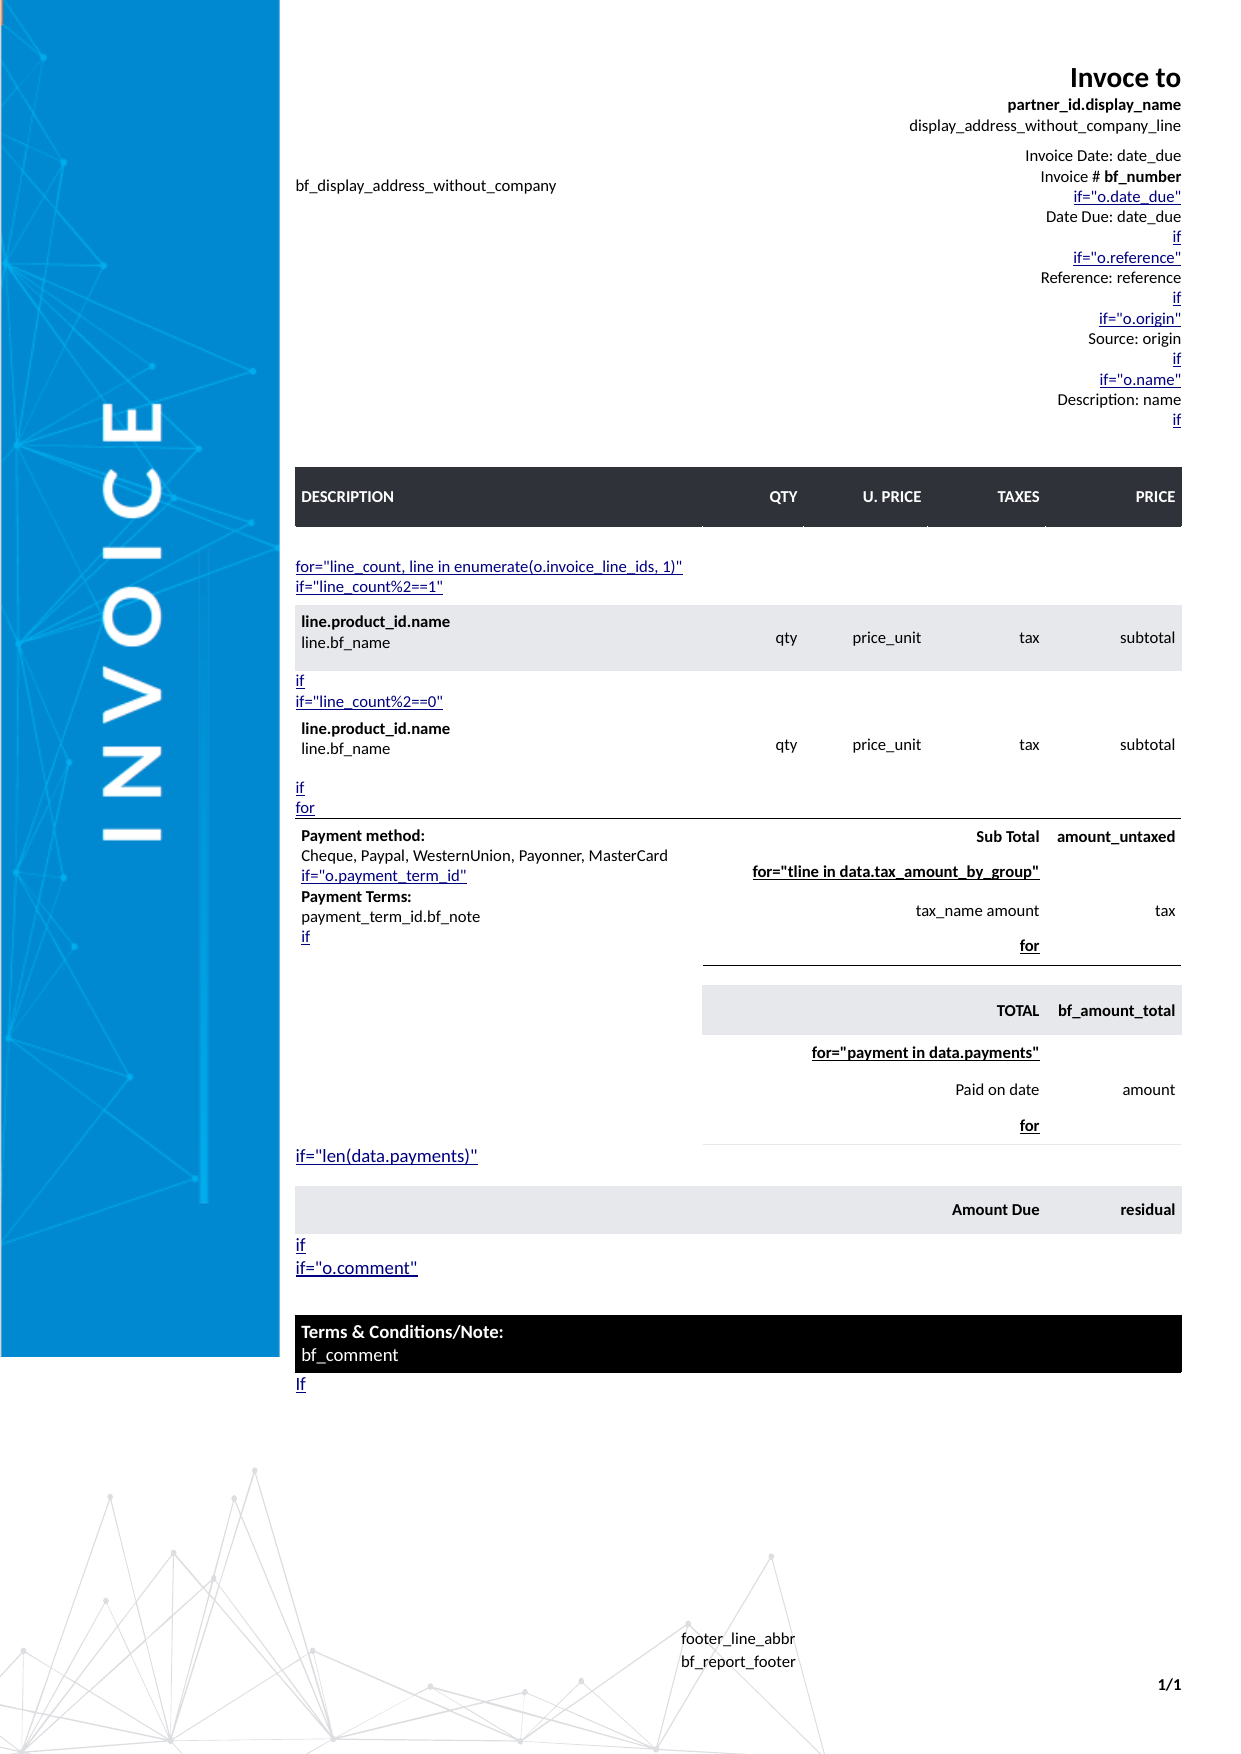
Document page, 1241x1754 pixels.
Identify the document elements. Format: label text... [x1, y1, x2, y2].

table_cell [1045, 671, 1181, 691]
picture [102, 404, 162, 441]
table_cell tax [928, 606, 1045, 670]
picture [102, 829, 162, 840]
table_cell [703, 527, 803, 555]
table_cell [803, 778, 927, 798]
table_cell qty [703, 606, 803, 670]
table_cell Sub Total [703, 819, 1045, 855]
picture [102, 667, 162, 723]
table_cell [703, 778, 803, 798]
table_cell [803, 691, 927, 711]
table_cell [1045, 577, 1181, 605]
table_cell [803, 798, 927, 818]
picture [102, 547, 162, 558]
table_cell for="tline in data.tax_amount_by_group" [703, 855, 1045, 891]
table_cell [927, 671, 1045, 691]
table_cell tax [1045, 891, 1181, 928]
text if="o.comment" [295, 1256, 1181, 1279]
table_cell qty [703, 713, 803, 776]
table_cell price_unit [804, 606, 927, 670]
table_cell [803, 671, 927, 691]
table_cell [1045, 1107, 1181, 1144]
table_cell [1045, 1035, 1181, 1070]
table_cell line.product_id.name line.bf_name [296, 713, 702, 776]
text if="len(data.payments)" [295, 1145, 1181, 1168]
table_cell if="line_count%2==1" [295, 577, 702, 605]
table_cell for [703, 1107, 1045, 1144]
table_cell [1045, 928, 1181, 965]
table_cell [927, 556, 1045, 577]
table_cell for [703, 928, 1045, 965]
table_cell [927, 798, 1045, 818]
table_cell [1045, 966, 1181, 985]
text If [295, 1373, 1181, 1395]
table_cell for="line_count, line in enumerate(o.invoice_line_ids, 1)" [295, 556, 702, 577]
table_cell for [295, 798, 702, 818]
table_cell Paid on date [703, 1070, 1045, 1107]
table_cell price_unit [804, 713, 927, 776]
table_header Amount Due [296, 1187, 1045, 1233]
table_header DESCRIPTION [296, 468, 702, 526]
table_cell [703, 577, 803, 605]
picture [102, 469, 162, 518]
table_cell [1045, 778, 1181, 798]
table_header residual [1046, 1187, 1181, 1233]
table_cell [1046, 527, 1181, 555]
table_cell if [295, 671, 702, 691]
table_header U. PRICE [804, 468, 927, 526]
table_header TAXES [928, 468, 1045, 526]
table_cell TOTAL [703, 986, 1045, 1034]
table_cell tax_name amount [703, 891, 1045, 928]
table_header Terms & Conditions/Note: bf_comment [296, 1316, 1181, 1372]
table_cell if="line_count%2==0" [295, 691, 702, 711]
table_cell tax [928, 713, 1045, 776]
table_cell for="payment in data.payments" [703, 1035, 1045, 1070]
table_header QTY [703, 468, 803, 526]
table_cell [703, 556, 803, 577]
table_cell Payment method: Cheque, Paypal, WesternUnion, Payonner, MasterCard if="o.payment_term_id" Payment Terms: payment_term_id.bf_note if [295, 819, 702, 1144]
table_cell [927, 691, 1045, 711]
table_cell [1045, 855, 1181, 891]
picture [102, 747, 162, 796]
table_cell amount_untaxed [1045, 819, 1181, 855]
picture [103, 587, 162, 646]
table_cell [928, 527, 1045, 555]
table_header PRICE [1046, 468, 1181, 526]
table_cell [703, 671, 803, 691]
table_cell subtotal [1046, 606, 1181, 670]
table_cell [703, 691, 803, 711]
table_cell [703, 966, 1045, 985]
table_cell subtotal [1046, 713, 1181, 776]
table_cell if [295, 778, 702, 798]
table_cell [1045, 691, 1181, 711]
table_cell [927, 778, 1045, 798]
table_cell [927, 577, 1045, 605]
table_cell bf_amount_total [1046, 986, 1181, 1034]
table_cell [803, 577, 927, 605]
table_cell amount [1045, 1070, 1181, 1107]
text if [295, 1234, 1181, 1256]
table_cell [703, 798, 803, 818]
table_cell [804, 527, 927, 555]
table_cell [803, 556, 927, 577]
table_cell [296, 527, 702, 555]
table_cell [1045, 798, 1181, 818]
table_cell [1045, 556, 1181, 577]
table_cell line.product_id.name line.bf_name [296, 606, 702, 670]
